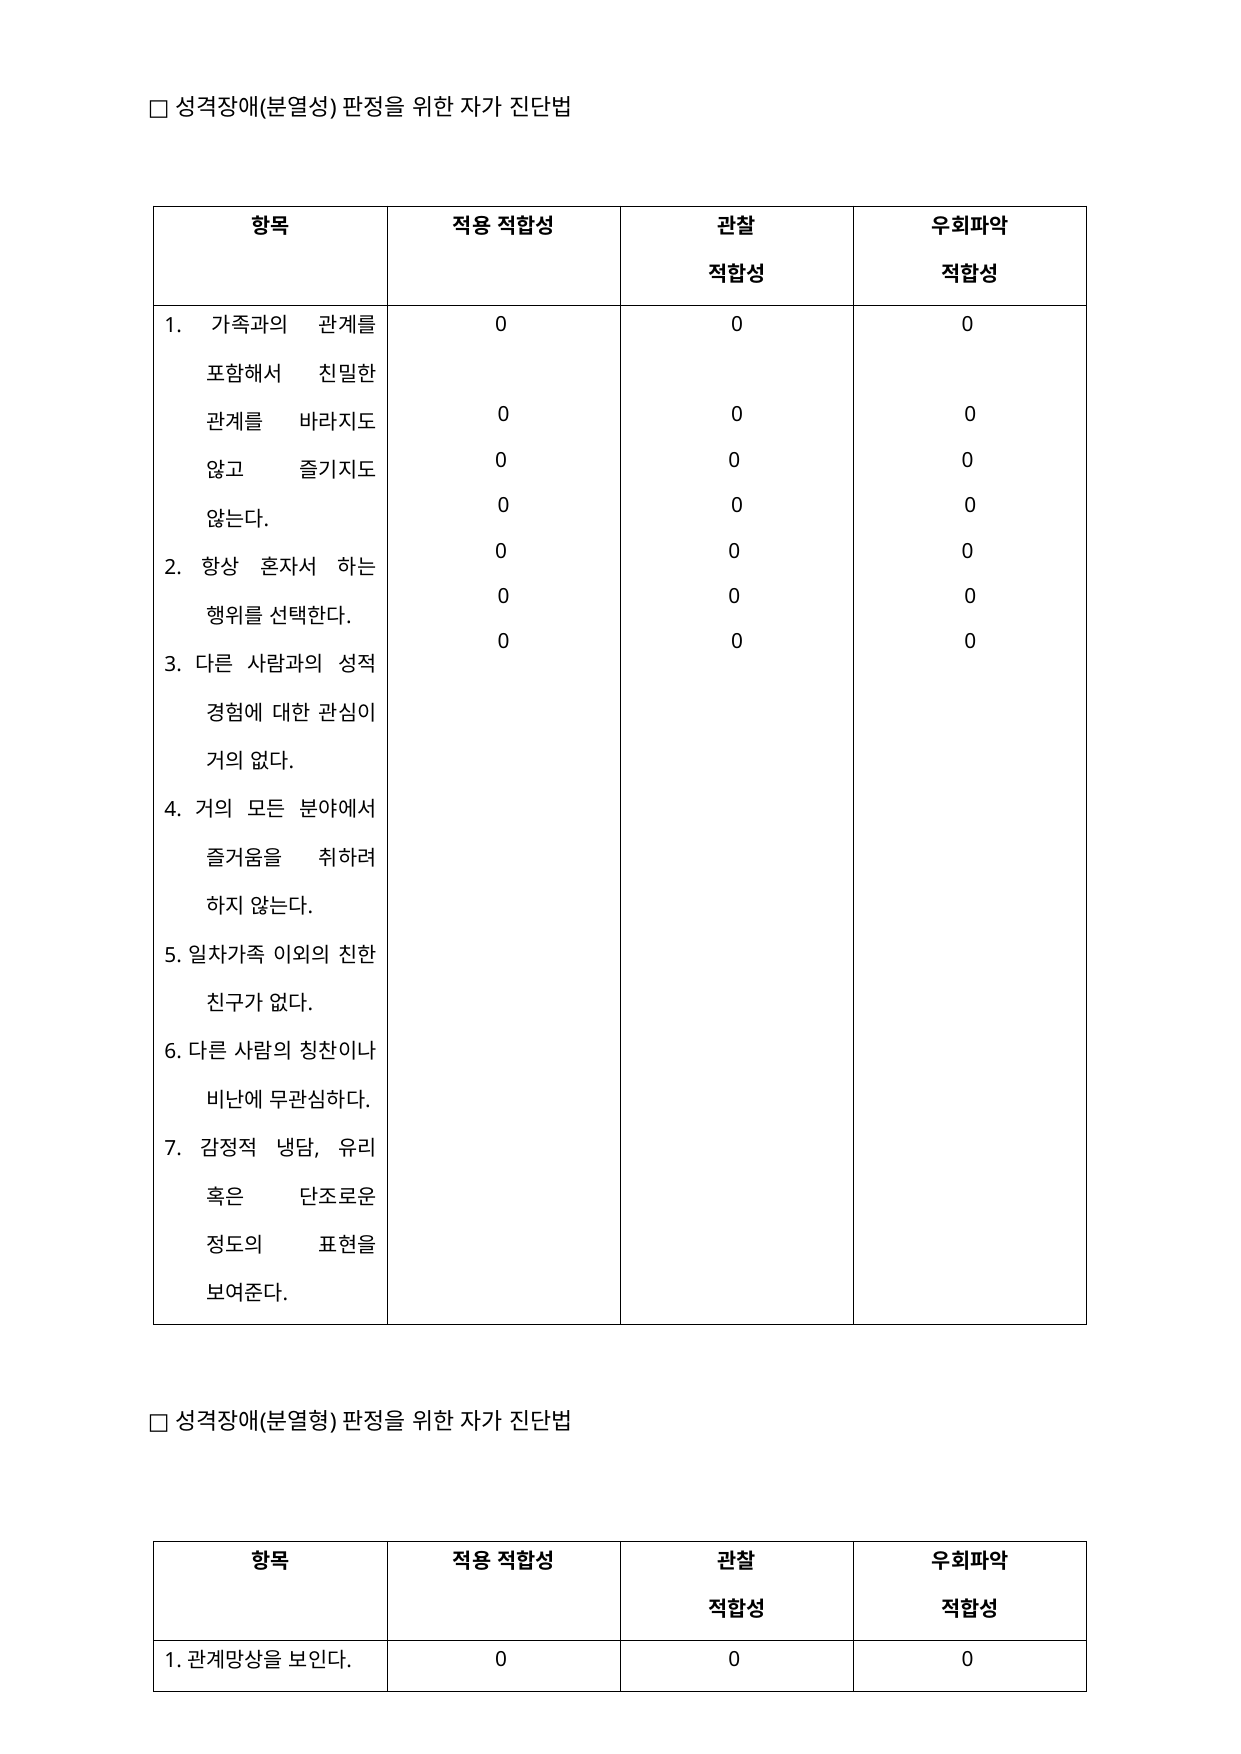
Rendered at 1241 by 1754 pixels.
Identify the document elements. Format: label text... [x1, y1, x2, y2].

table_header 관찰 적합성 [621, 207, 853, 305]
table_cell 1. 가족과의 관계를 포함해서 친밀한 관계를 바라지도 않고 즐기지도 않는다. 2. 항상 혼자서 하는 행위를 선택한다. 3. 다른 사람과의 성적 경험에 대한 관심이 거의 없다. 4. 거의 모든 분야에서 즐거움을 취하려 하지 않는다. 5. 일차가족 이외의 친한 친구가 없다. 6. 다른 사람의 칭찬이나 비난에 무관심하다. 7. 감정적 냉담, 유리 혹은 단조로운 정도의 표현을 보여준다. [154, 306, 387, 1324]
table_header 우회파악 적합성 [854, 1542, 1086, 1640]
table_cell 0 0 0 0 0 0 0 [388, 306, 620, 1324]
text □ 성격장애(분열형) 판정을 위한 자가 진단법 [148, 1403, 1093, 1436]
table_cell 0 [388, 1641, 620, 1691]
table_cell 0 [854, 1641, 1086, 1691]
table_header 우회파악 적합성 [854, 207, 1086, 305]
table_cell 1. 관계망상을 보인다. [154, 1641, 387, 1691]
table_header 항목 [154, 207, 387, 305]
table_cell 0 [621, 1641, 853, 1691]
table_cell 0 0 0 0 0 0 0 [854, 306, 1086, 1324]
table_cell 0 0 0 0 0 0 0 [621, 306, 853, 1324]
text □ 성격장애(분열성) 판정을 위한 자가 진단법 [148, 88, 1093, 122]
table_header 적용 적합성 [388, 1542, 620, 1640]
table_header 관찰 적합성 [621, 1542, 853, 1640]
table_header 항목 [154, 1542, 387, 1640]
table_header 적용 적합성 [388, 207, 620, 305]
